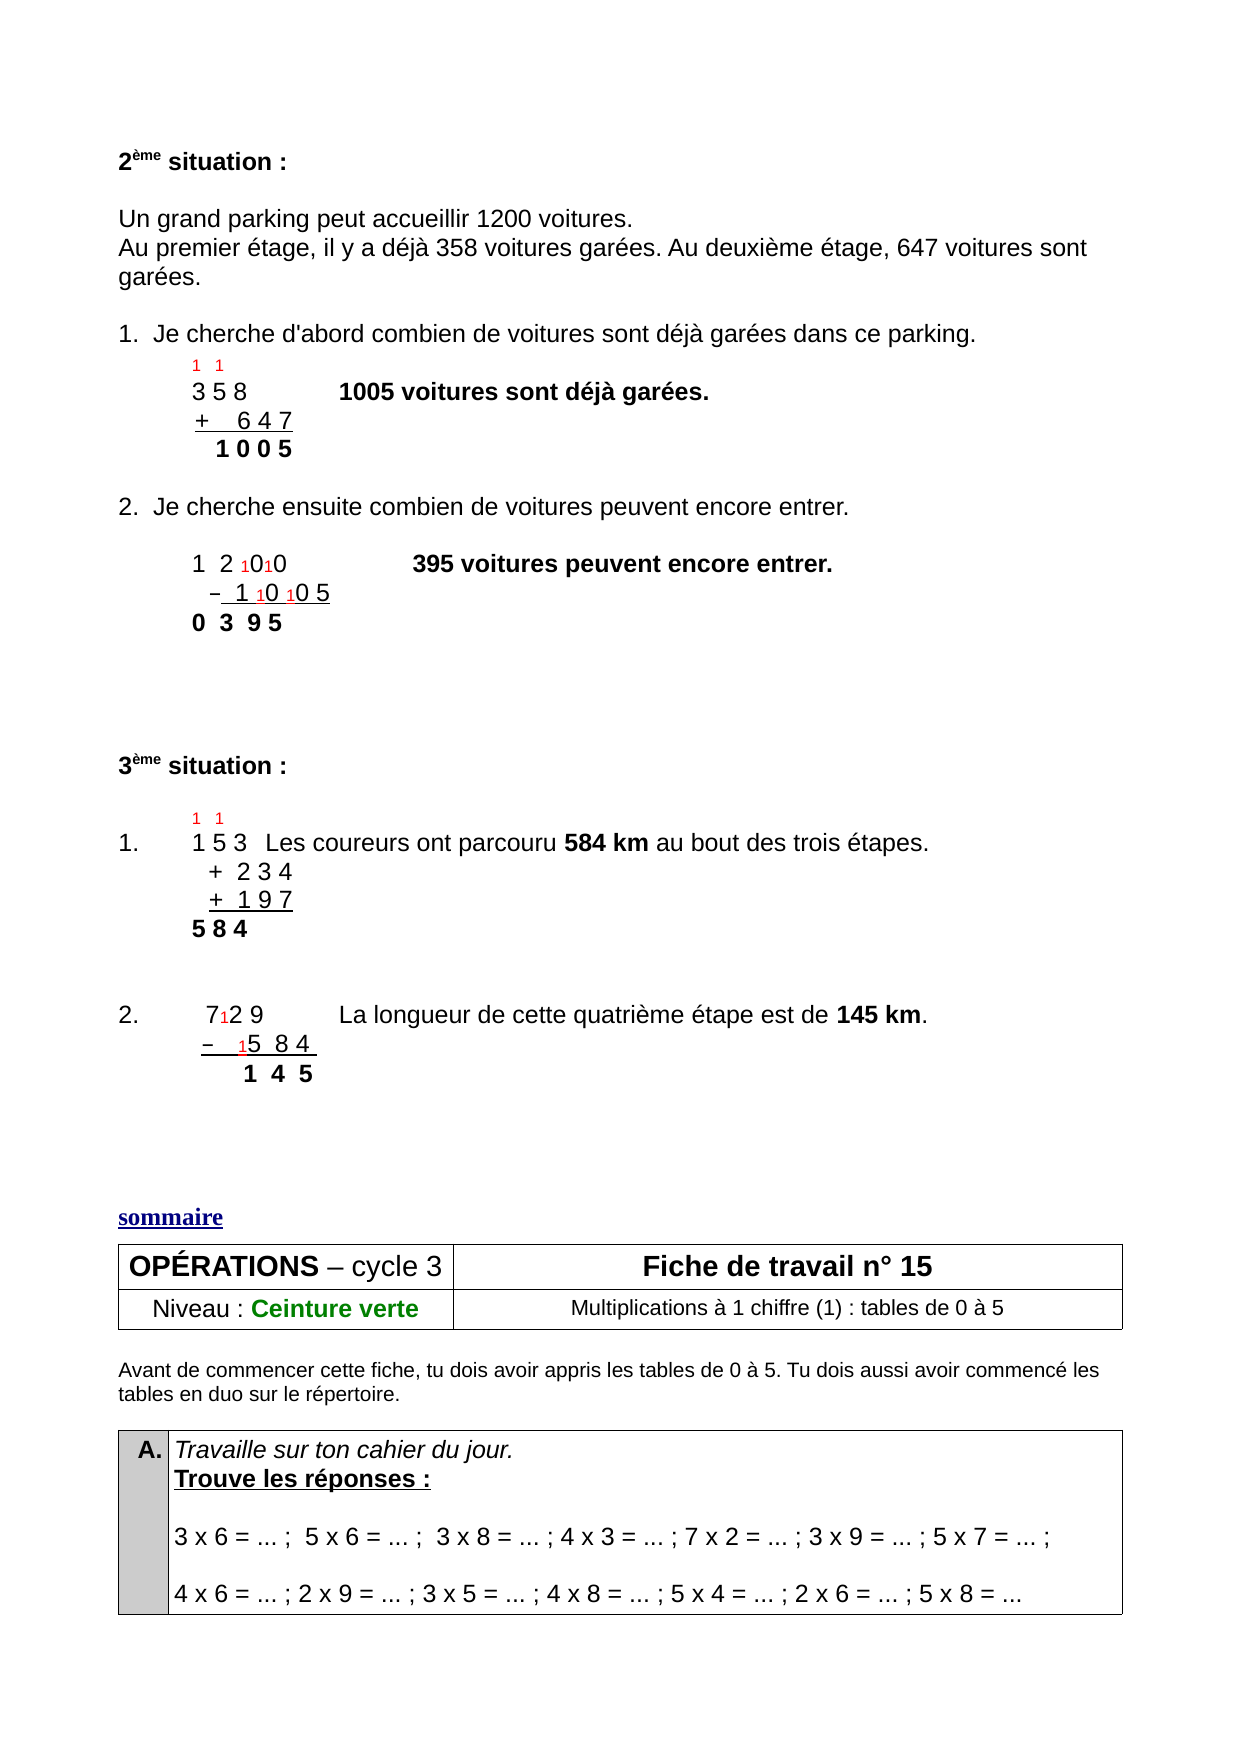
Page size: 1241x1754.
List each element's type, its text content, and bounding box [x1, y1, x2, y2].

text 0 3 9 5 [118, 607, 1122, 636]
text 3 5 8 1005 voitures sont déjà garées. [118, 377, 1122, 406]
text 3ème situation : [118, 751, 1122, 780]
text + 6 4 7 [118, 406, 1122, 434]
text 1 1 [118, 348, 1122, 377]
text sommaire [118, 1202, 1122, 1231]
table_cell Niveau : Ceinture verte [119, 1290, 453, 1329]
text + 1 9 7 [118, 885, 1122, 914]
table_header opérations – cycle 3 [119, 1245, 453, 1289]
text – 1 10 10 5 [118, 578, 1122, 607]
text 1 1 [118, 809, 1122, 828]
text 1 4 5 [118, 1058, 1122, 1087]
text 1. 1 5 3 Les coureurs ont parcouru 584 km au bout des trois étapes. [118, 828, 1122, 857]
text 2ème situation : [118, 147, 1122, 176]
text + 2 3 4 [118, 857, 1122, 885]
text 1 2 1010 395 voitures peuvent encore entrer. [118, 549, 1122, 578]
text 1 0 0 5 [118, 434, 1122, 463]
text Avant de commencer cette fiche, tu dois avoir appris les tables de 0 à 5. Tu dois aussi avoir commencé les tables en duo sur le répertoire. [118, 1358, 1122, 1406]
table_header Travaille sur ton cahier du jour. Trouve les réponses : 3 x 6 = ... ; 5 x 6 = ... ; 3 x 8 = ... ; 4 x 3 = ... ; 7 x 2 = ... ; 3 x 9 = ... ; 5 x 7 = ... ; 4 x 6 = ... ; 2 x 9 = ... ; 3 x 5 = ... ; 4 x 8 = ... ; 5 x 4 = ... ; 2 x 6 = ... ; 5 x 8 = ... [169, 1431, 1122, 1614]
table_header Fiche de travail n° 15 [454, 1245, 1122, 1289]
text 1. Je cherche d'abord combien de voitures sont déjà garées dans ce parking. [118, 319, 1122, 348]
text Un grand parking peut accueillir 1200 voitures. [118, 204, 1122, 233]
text – 15 8 4 [118, 1029, 1122, 1058]
table_header A. [119, 1431, 168, 1614]
text Au premier étage, il y a déjà 358 voitures garées. Au deuxième étage, 647 voitures sont garées. [118, 233, 1122, 291]
table_cell Multiplications à 1 chiffre (1) : tables de 0 à 5 [454, 1290, 1122, 1329]
text 5 8 4 [118, 914, 1122, 943]
text 2. 712 9 La longueur de cette quatrième étape est de 145 km. [118, 1000, 1122, 1029]
text 2. Je cherche ensuite combien de voitures peuvent encore entrer. [118, 492, 1122, 521]
